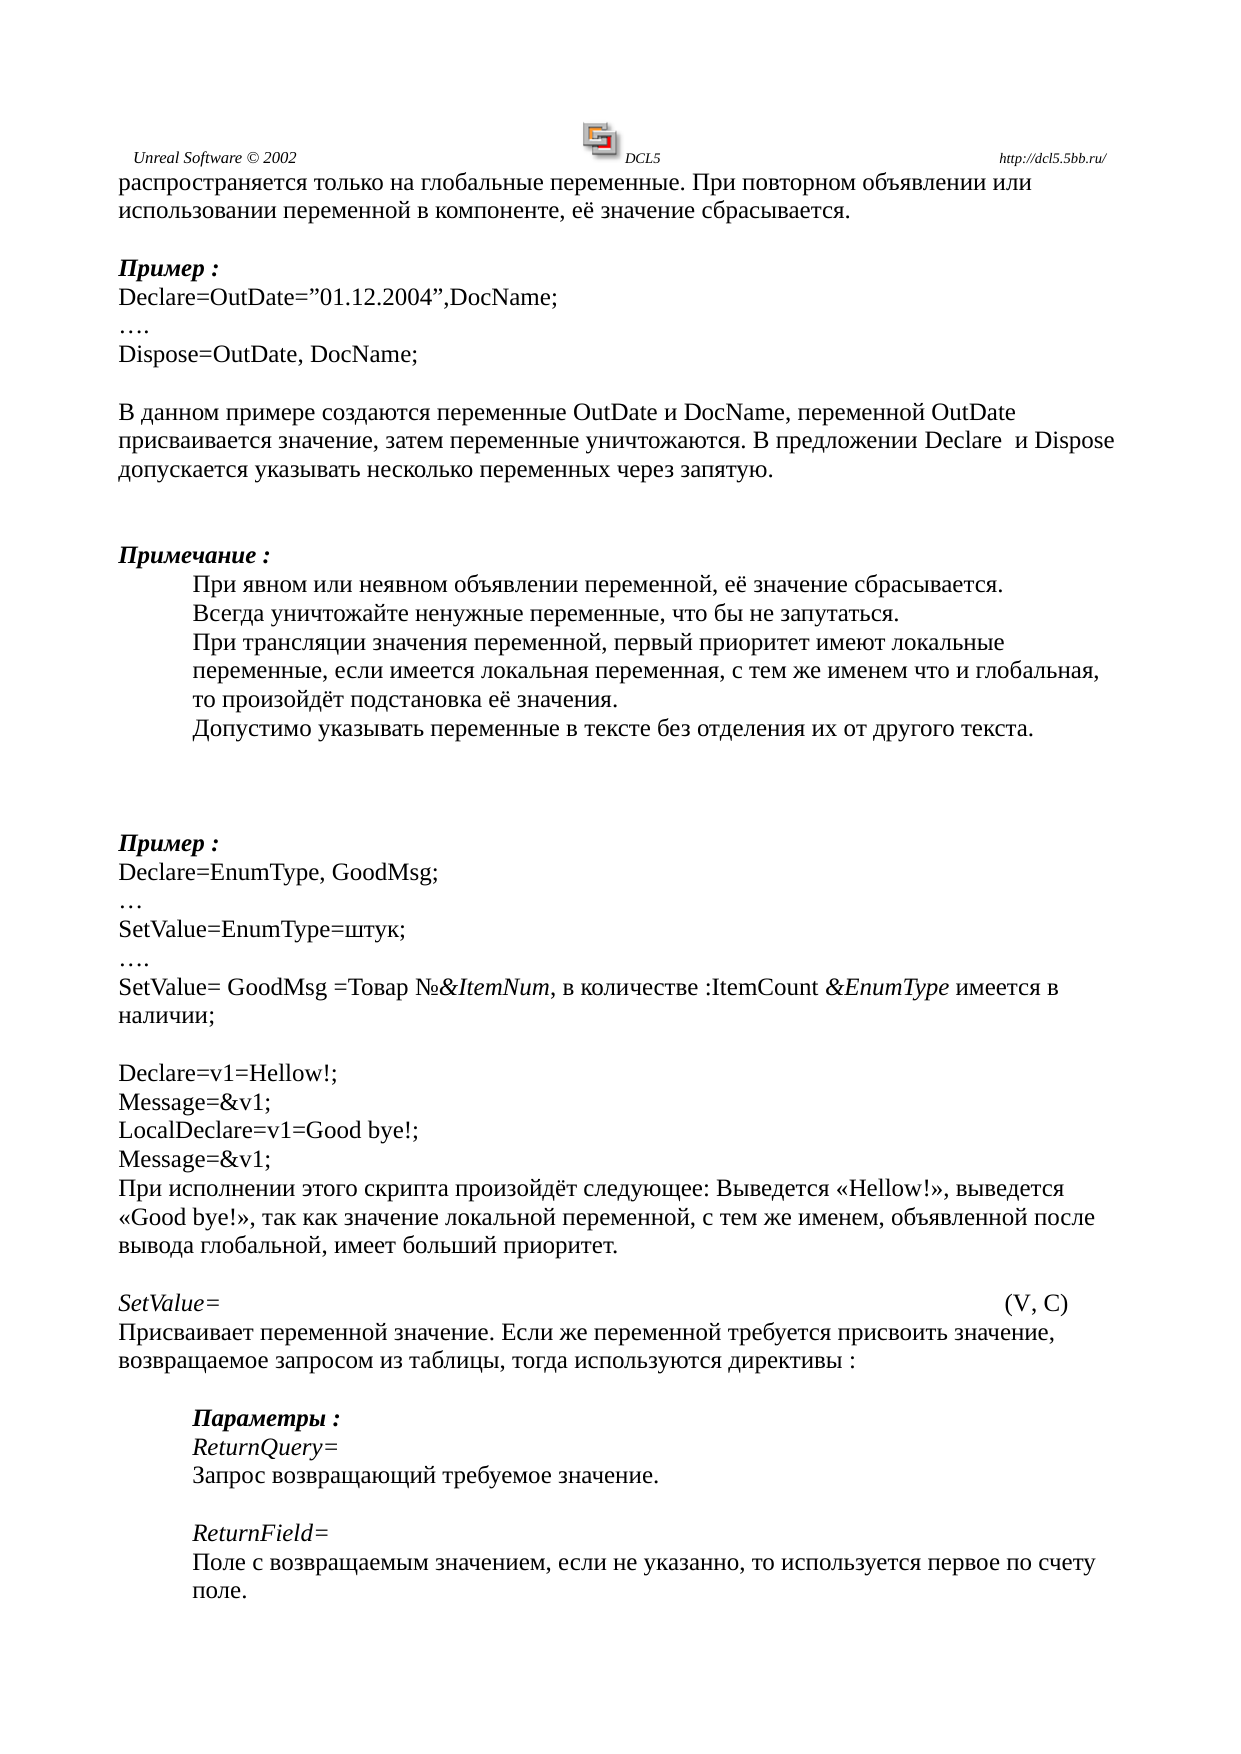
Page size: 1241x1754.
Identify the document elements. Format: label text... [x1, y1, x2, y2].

text Присваивает переменной значение. Если же переменной требуется присвоить значение, возвращаемое запросом из таблицы, тогда используются директивы : [118, 1317, 1122, 1374]
text ReturnQuery= [118, 1432, 1122, 1460]
text SetValue= (V, C) [118, 1288, 1122, 1317]
picture [579, 118, 625, 164]
text Допустимо указывать переменные в тексте без отделения их от другого текста. [192, 713, 1122, 742]
text Declare=OutDate=”01.12.2004”,DocName; [118, 282, 1122, 310]
text Запрос возвращающий требуемое значение. [118, 1460, 1122, 1489]
text Message=&v1; [118, 1087, 1122, 1115]
text В данном примере создаются переменные OutDate и DocName, переменной OutDate присваивается значение, затем переменные уничтожаются. В предложении Declare и Dispose допускается указывать несколько переменных через запятую. [118, 397, 1122, 483]
text Declare=EnumType, GoodMsg; [118, 857, 1122, 885]
text Dispose=OutDate, DocName; [118, 339, 1122, 368]
text При исполнении этого скрипта произойдёт следующее: Выведется «Hellow!», выведется «Good bye!», так как значение локальной переменной, с тем же именем, объявленной после вывода глобальной, имеет больший приоритет. [118, 1173, 1122, 1259]
text …. [118, 943, 1122, 972]
text … [118, 885, 1122, 914]
text SetValue= GoodMsg =Товар №&ItemNum, в количестве :ItemCount &EnumType имеется в наличии; [118, 972, 1122, 1029]
text Всегда уничтожайте ненужные переменные, что бы не запутаться. [192, 598, 1122, 627]
text Пример : [118, 828, 1122, 857]
text Declare=v1=Hellow!; [118, 1058, 1122, 1087]
text распространяется только на глобальные переменные. При повторном объявлении или использовании переменной в компоненте, её значение сбрасывается. [118, 167, 1122, 224]
text Пример : [118, 253, 1122, 282]
text SetValue=EnumType=штук; [118, 914, 1122, 943]
text Message=&v1; [118, 1144, 1122, 1173]
text При явном или неявном объявлении переменной, её значение сбрасывается. [192, 569, 1122, 598]
text LocalDeclare=v1=Good bye!; [118, 1115, 1122, 1144]
text При трансляции значения переменной, первый приоритет имеют локальные переменные, если имеется локальная переменная, с тем же именем что и глобальная, то произойдёт подстановка её значения. [192, 627, 1122, 713]
text Поле с возвращаемым значением, если не указанно, то используется первое по счету поле. [118, 1547, 1122, 1604]
text Примечание : [118, 540, 1122, 569]
text Параметры : [118, 1403, 1122, 1432]
text ReturnField= [118, 1518, 1122, 1547]
text …. [118, 310, 1122, 339]
